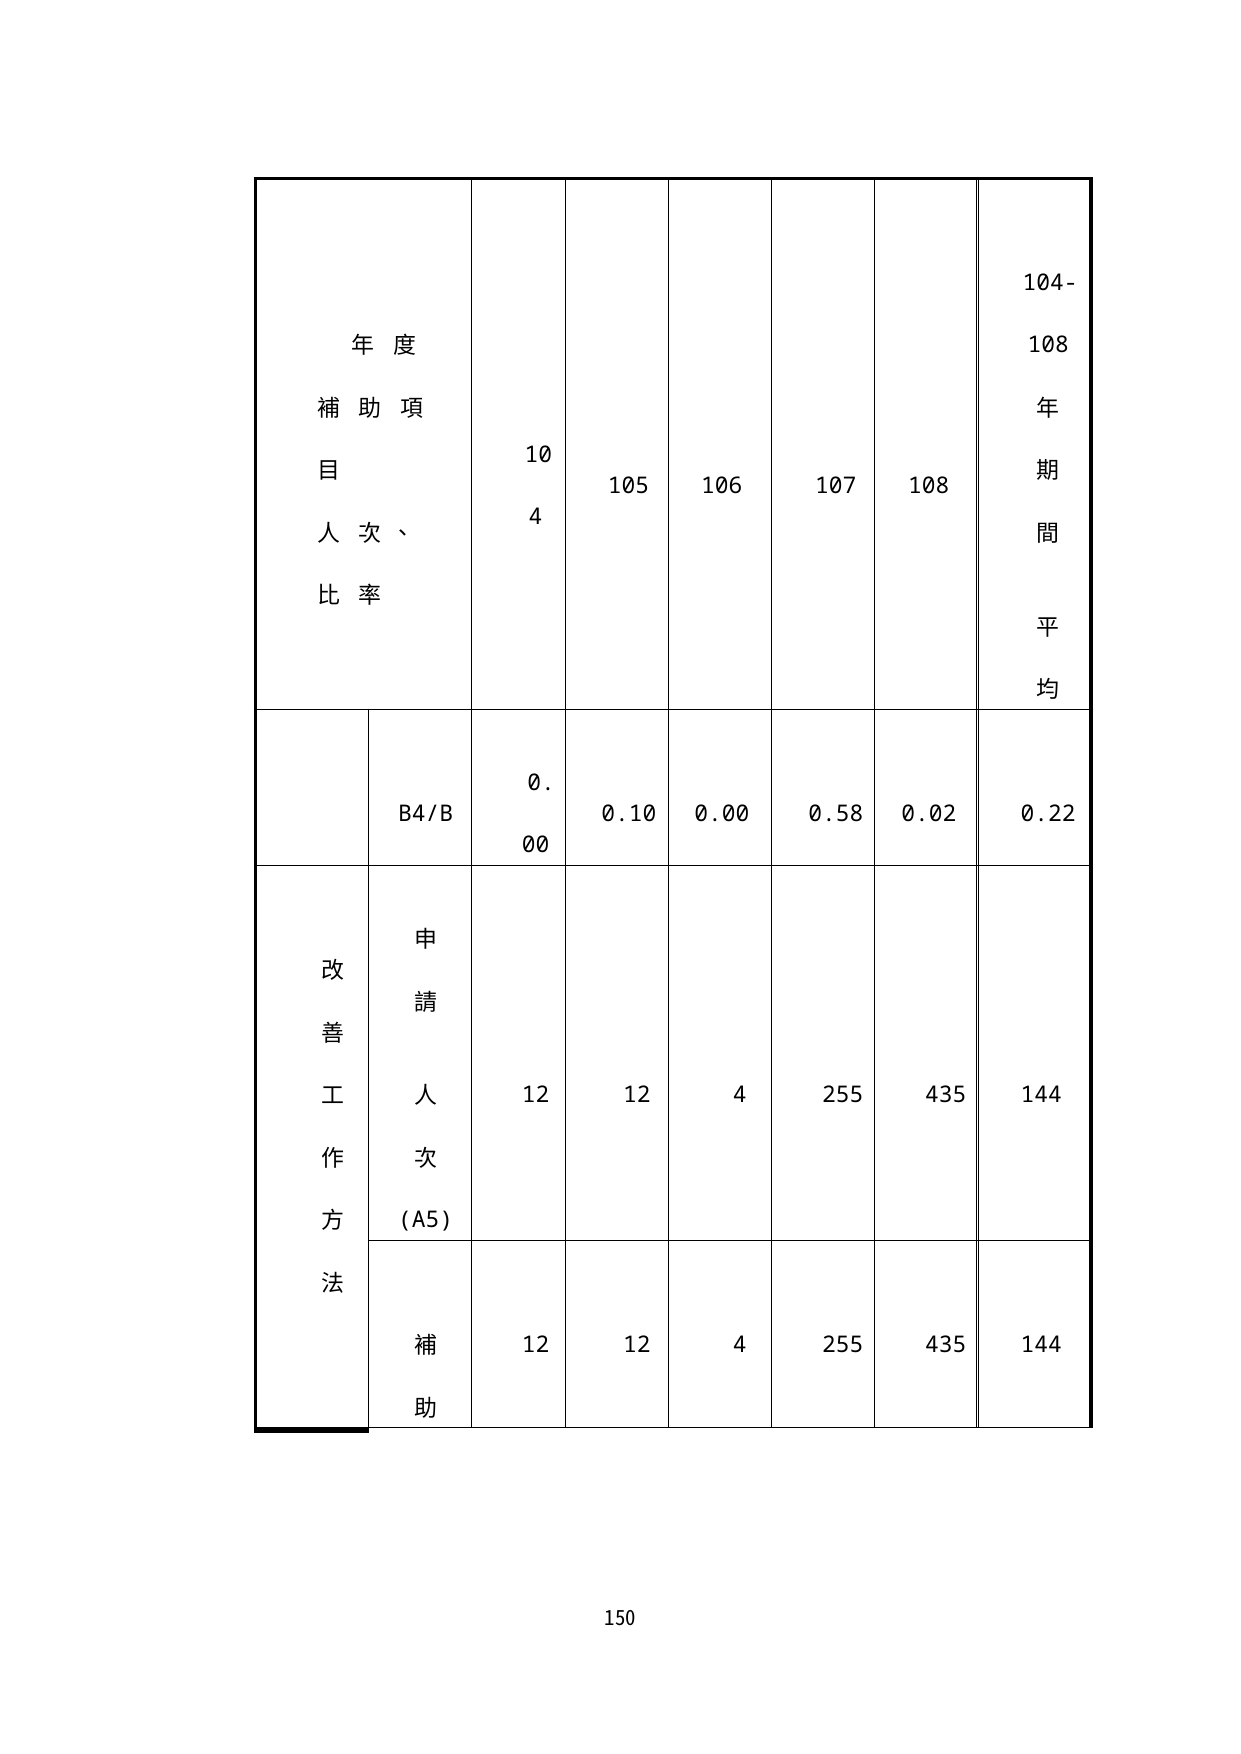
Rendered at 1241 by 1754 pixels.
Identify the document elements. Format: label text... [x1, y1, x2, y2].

table_cell 435 [875, 1241, 976, 1427]
table_cell 改善工作方法 [257, 866, 368, 1427]
table_cell 12 [566, 866, 668, 1240]
table_cell 255 [772, 866, 874, 1240]
table_cell 435 [875, 866, 976, 1240]
table_cell 0.00 [472, 710, 565, 865]
table_cell 255 [772, 1241, 874, 1427]
table_cell 申請 人次 (A5) [369, 866, 471, 1240]
table_cell 4 [669, 1241, 771, 1427]
table_cell 0.10 [566, 710, 668, 865]
table_cell 144 [979, 1241, 1089, 1427]
table_cell 4 [669, 866, 771, 1240]
table_cell 12 [566, 1241, 668, 1427]
table_header 106 [669, 180, 771, 708]
table_cell 144 [979, 866, 1089, 1240]
table_header 107 [772, 180, 874, 708]
table_cell 0.02 [875, 710, 976, 865]
table_cell B4/B [369, 710, 471, 865]
table_header 108 [875, 180, 976, 708]
table_header 104-108年期間 平均 [979, 180, 1089, 708]
table_cell 12 [472, 1241, 565, 1427]
table_cell [257, 710, 368, 865]
table_cell 0.58 [772, 710, 874, 865]
table_cell 12 [472, 866, 565, 1240]
table_cell 0.00 [669, 710, 771, 865]
table_cell 0.22 [979, 710, 1089, 865]
table_cell 補助 [369, 1241, 471, 1427]
table_header 105 [566, 180, 668, 708]
table_header 年度 補助項目 人次、比率 [257, 180, 471, 708]
table_header 104 [472, 180, 565, 708]
